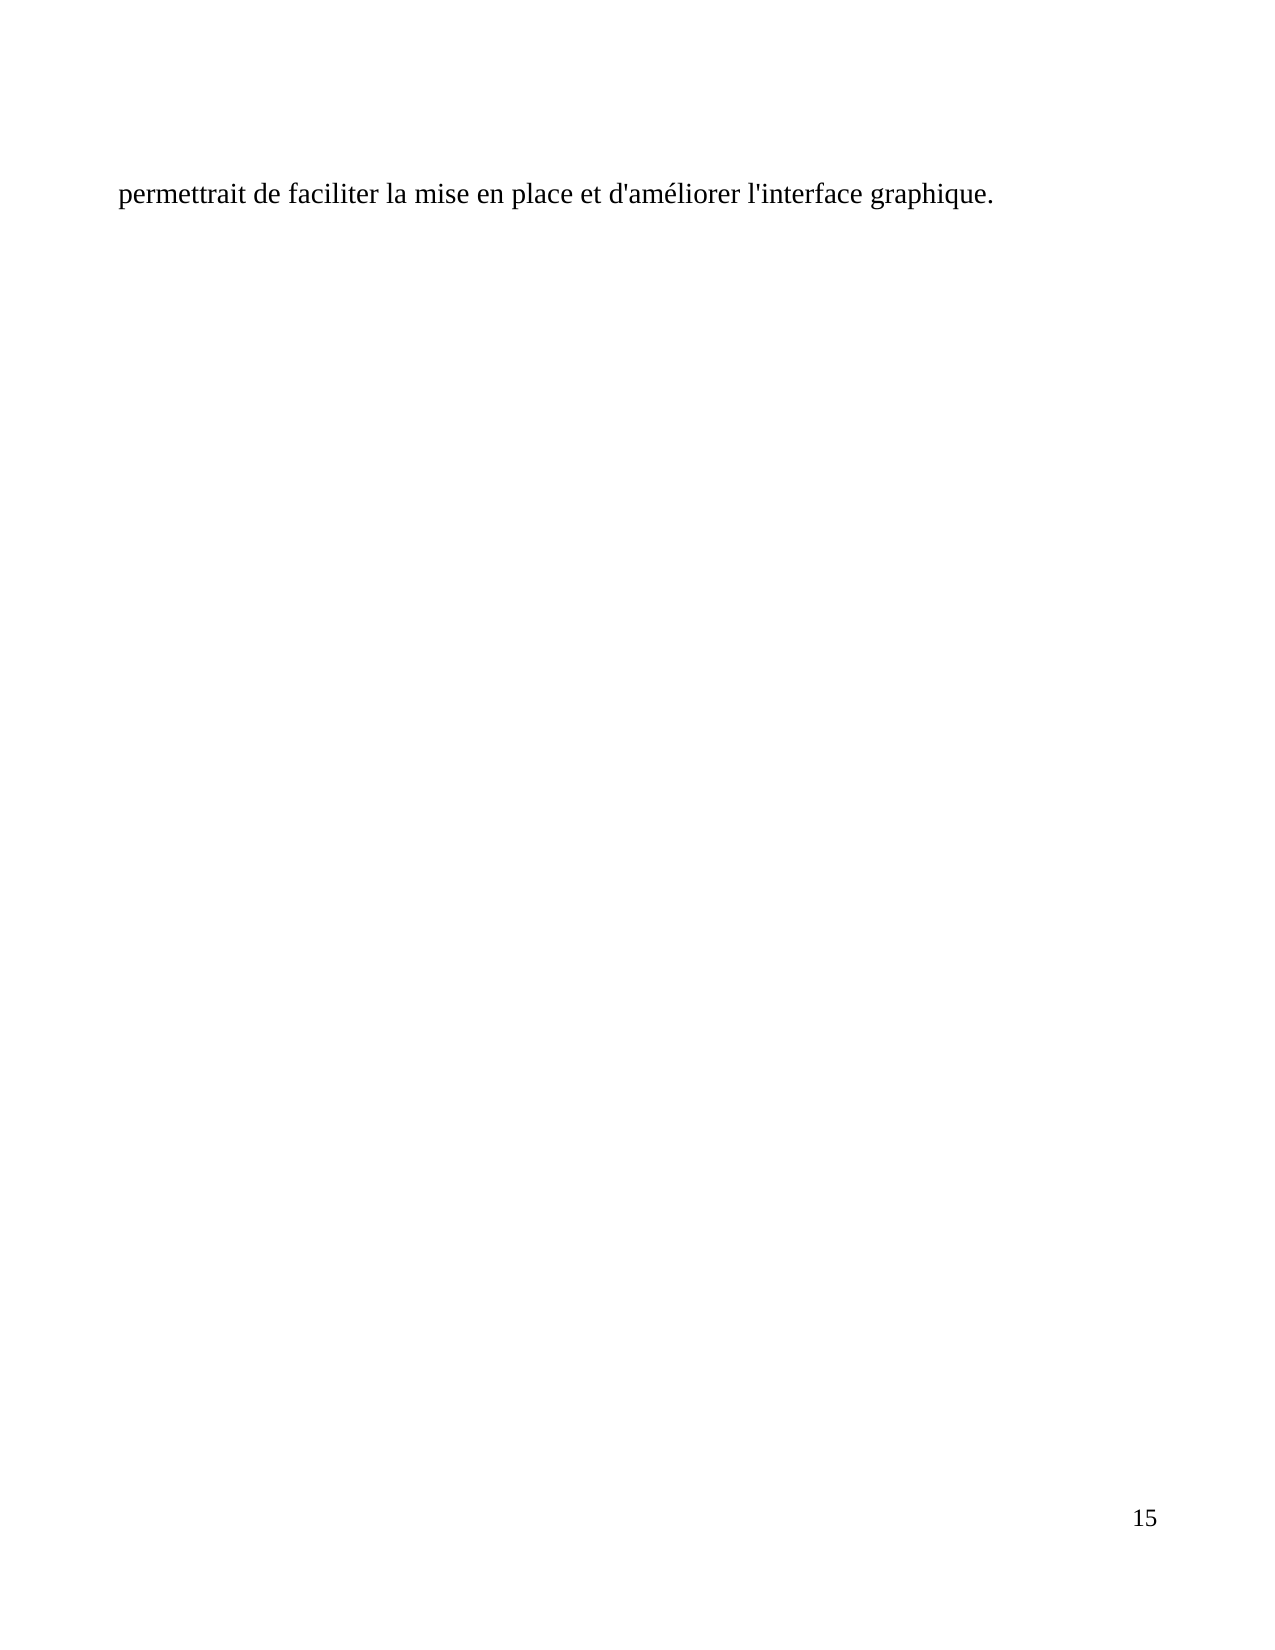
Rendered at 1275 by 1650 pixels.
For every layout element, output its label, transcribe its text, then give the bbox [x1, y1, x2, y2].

text permettrait de faciliter la mise en place et d'améliorer l'interface graphique. [118, 176, 1157, 210]
